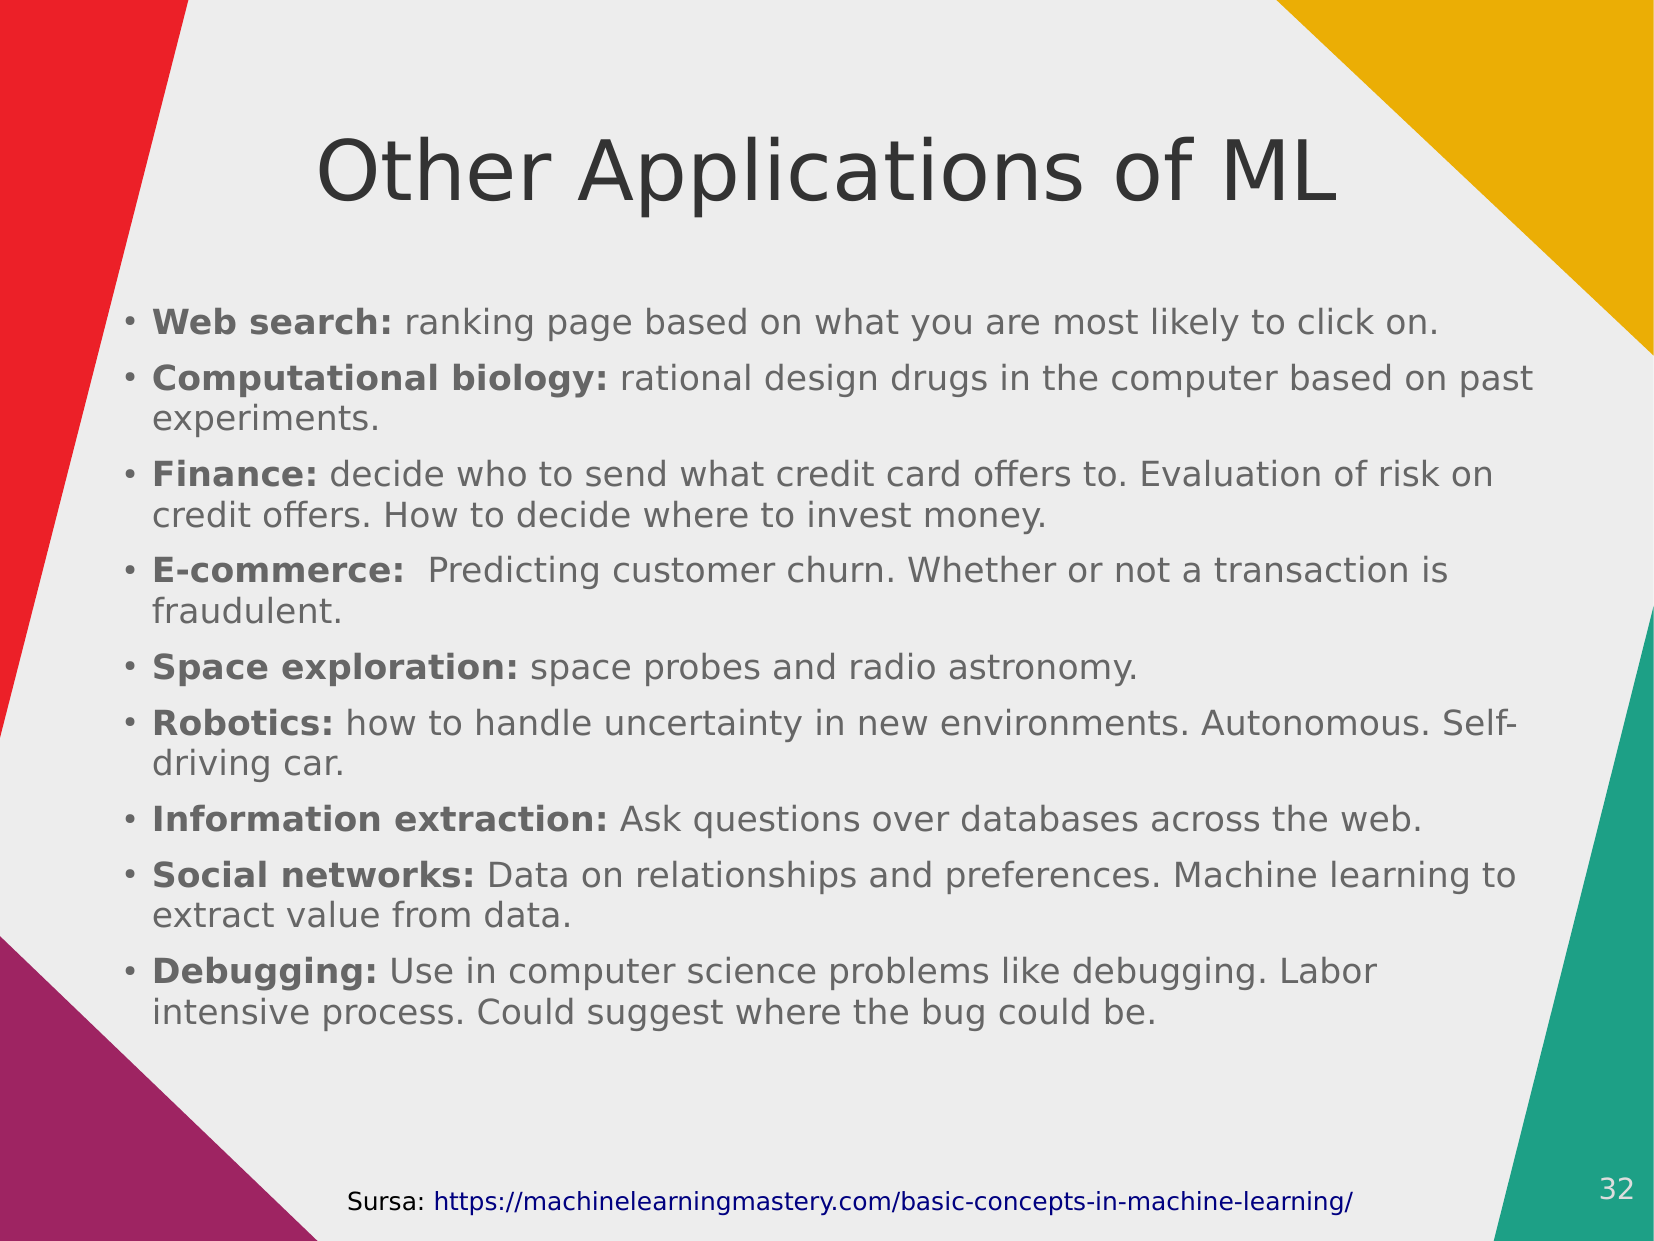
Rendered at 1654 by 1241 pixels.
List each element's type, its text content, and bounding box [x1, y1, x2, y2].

text_box Sursa: https://machinelearningmastery.com/basic-concepts-in-machine-learning/ [332, 1179, 1402, 1224]
list Web search: ranking page based on what you are most likely to click on. Computational biology: rational design drugs in the computer based on past experiments. Finance: decide who to send what credit card offers to. Evaluation of risk on credit offers. How to decide where to invest money. E-commerce: Predicting customer churn. Whether or not a transaction is fraudulent. Space exploration: space probes and radio astronomy. Robotics: how to handle uncertainty in new environments. Autonomous. Self-driving car. Information extraction: Ask questions over databases across the web. Social networks: Data on relationships and preferences. Machine learning to extract value from data. Debugging: Use in computer science problems like debugging. Labor intensive process. Could suggest where the bug could be. [114, 302, 1539, 1033]
title Other Applications of ML [114, 73, 1539, 271]
